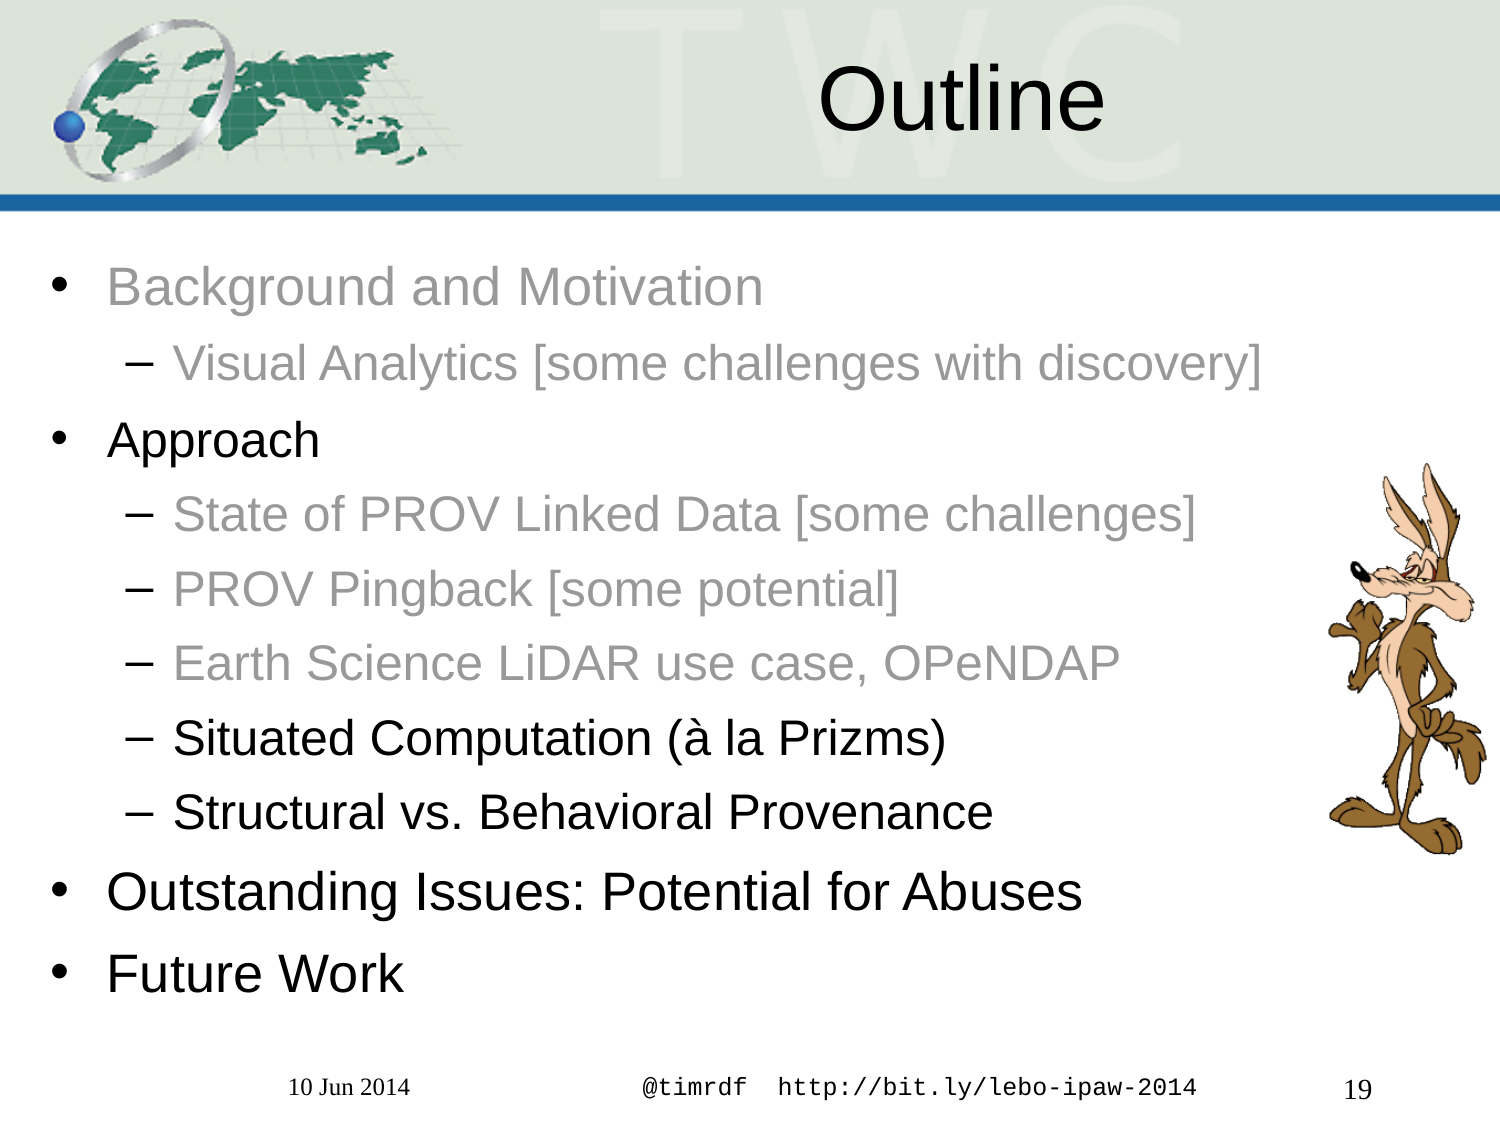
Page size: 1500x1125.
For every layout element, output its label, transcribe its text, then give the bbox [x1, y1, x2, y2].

title Outline [424, 0, 1500, 188]
picture [0, 0, 1500, 212]
picture [1359, 462, 1500, 864]
list Background and Motivation Visual Analytics [some challenges with discovery] Approach State of PROV Linked Data [some challenges] PROV Pingback [some potential] Earth Science LiDAR use case, OPeNDAP Situated Computation (à la Prizms) Structural vs. Behavioral Provenance Outstanding Issues: Potential for Abuses Future Work [35, 243, 1359, 918]
